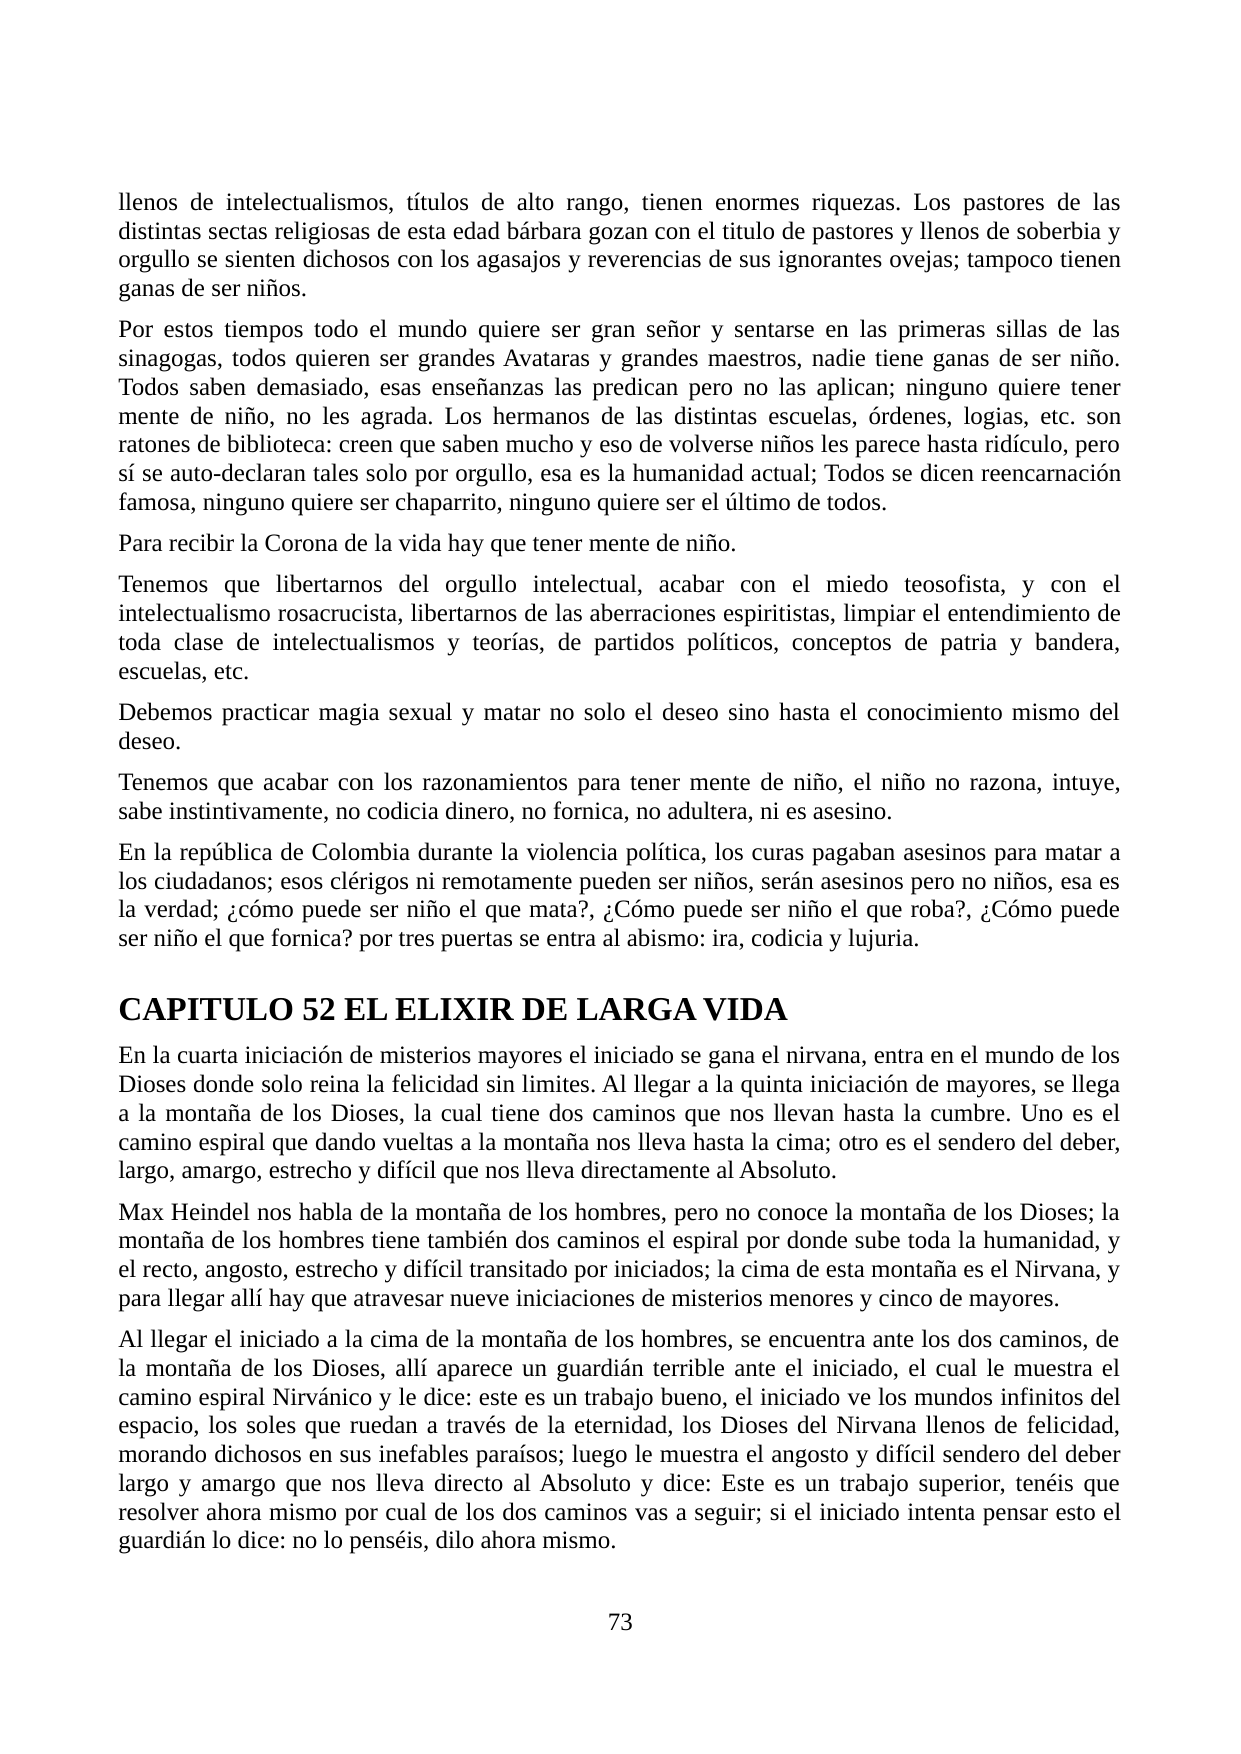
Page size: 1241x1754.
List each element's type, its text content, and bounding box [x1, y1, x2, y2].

text Para recibir la Corona de la vida hay que tener mente de niño. [118, 528, 1122, 557]
text Tenemos que libertarnos del orgullo intelectual, acabar con el miedo teosofista, y con el intelectualismo rosacrucista, libertarnos de las aberraciones espiritistas, limpiar el entendimiento de toda clase de intelectualismos y teorías, de partidos políticos, conceptos de patria y bandera, escuelas, etc. [118, 569, 1122, 684]
text Por estos tiempos todo el mundo quiere ser gran señor y sentarse en las primeras sillas de las sinagogas, todos quieren ser grandes Avataras y grandes maestros, nadie tiene ganas de ser niño. Todos saben demasiado, esas enseñanzas las predican pero no las aplican; ninguno quiere tener mente de niño, no les agrada. Los hermanos de las distintas escuelas, órdenes, logias, etc. son ratones de biblioteca: creen que saben mucho y eso de volverse niños les parece hasta ridículo, pero sí se auto-declaran tales solo por orgullo, esa es la humanidad actual; Todos se dicen reencarnación famosa, ninguno quiere ser chaparrito, ninguno quiere ser el último de todos. [118, 314, 1122, 516]
text Tenemos que acabar con los razonamientos para tener mente de niño, el niño no razona, intuye, sabe instintivamente, no codicia dinero, no fornica, no adultera, ni es asesino. [118, 767, 1122, 824]
text En la república de Colombia durante la violencia política, los curas pagaban asesinos para matar a los ciudadanos; esos clérigos ni remotamente pueden ser niños, serán asesinos pero no niños, esa es la verdad; ¿cómo puede ser niño el que mata?, ¿Cómo puede ser niño el que roba?, ¿Cómo puede ser niño el que fornica? por tres puertas se entra al abismo: ira, codicia y lujuria. [118, 837, 1122, 952]
text Debemos practicar magia sexual y matar no solo el deseo sino hasta el conocimiento mismo del deseo. [118, 697, 1122, 754]
text llenos de intelectualismos, títulos de alto rango, tienen enormes riquezas. Los pastores de las distintas sectas religiosas de esta edad bárbara gozan con el titulo de pastores y llenos de soberbia y orgullo se sienten dichosos con los agasajos y reverencias de sus ignorantes ovejas; tampoco tienen ganas de ser niños. [118, 187, 1122, 302]
text En la cuarta iniciación de misterios mayores el iniciado se gana el nirvana, entra en el mundo de los Dioses donde solo reina la felicidad sin limites. Al llegar a la quinta iniciación de mayores, se llega a la montaña de los Dioses, la cual tiene dos caminos que nos llevan hasta la cumbre. Uno es el camino espiral que dando vueltas a la montaña nos lleva hasta la cima; otro es el sendero del deber, largo, amargo, estrecho y difícil que nos lleva directamente al Absoluto. [118, 1040, 1122, 1184]
text Al llegar el iniciado a la cima de la montaña de los hombres, se encuentra ante los dos caminos, de la montaña de los Dioses, allí aparece un guardián terrible ante el iniciado, el cual le muestra el camino espiral Nirvánico y le dice: este es un trabajo bueno, el iniciado ve los mundos infinitos del espacio, los soles que ruedan a través de la eternidad, los Dioses del Nirvana llenos de felicidad, morando dichosos en sus inefables paraísos; luego le muestra el angosto y difícil sendero del deber largo y amargo que nos lleva directo al Absoluto y dice: Este es un trabajo superior, tenéis que resolver ahora mismo por cual de los dos caminos vas a seguir; si el iniciado intenta pensar esto el guardián lo dice: no lo penséis, dilo ahora mismo. [118, 1324, 1122, 1554]
subtitle CAPITULO 52 EL ELIXIR DE LARGA VIDA [118, 989, 1122, 1028]
text Max Heindel nos habla de la montaña de los hombres, pero no conoce la montaña de los Dioses; la montaña de los hombres tiene también dos caminos el espiral por donde sube toda la humanidad, y el recto, angosto, estrecho y difícil transitado por iniciados; la cima de esta montaña es el Nirvana, y para llegar allí hay que atravesar nueve iniciaciones de misterios menores y cinco de mayores. [118, 1197, 1122, 1312]
